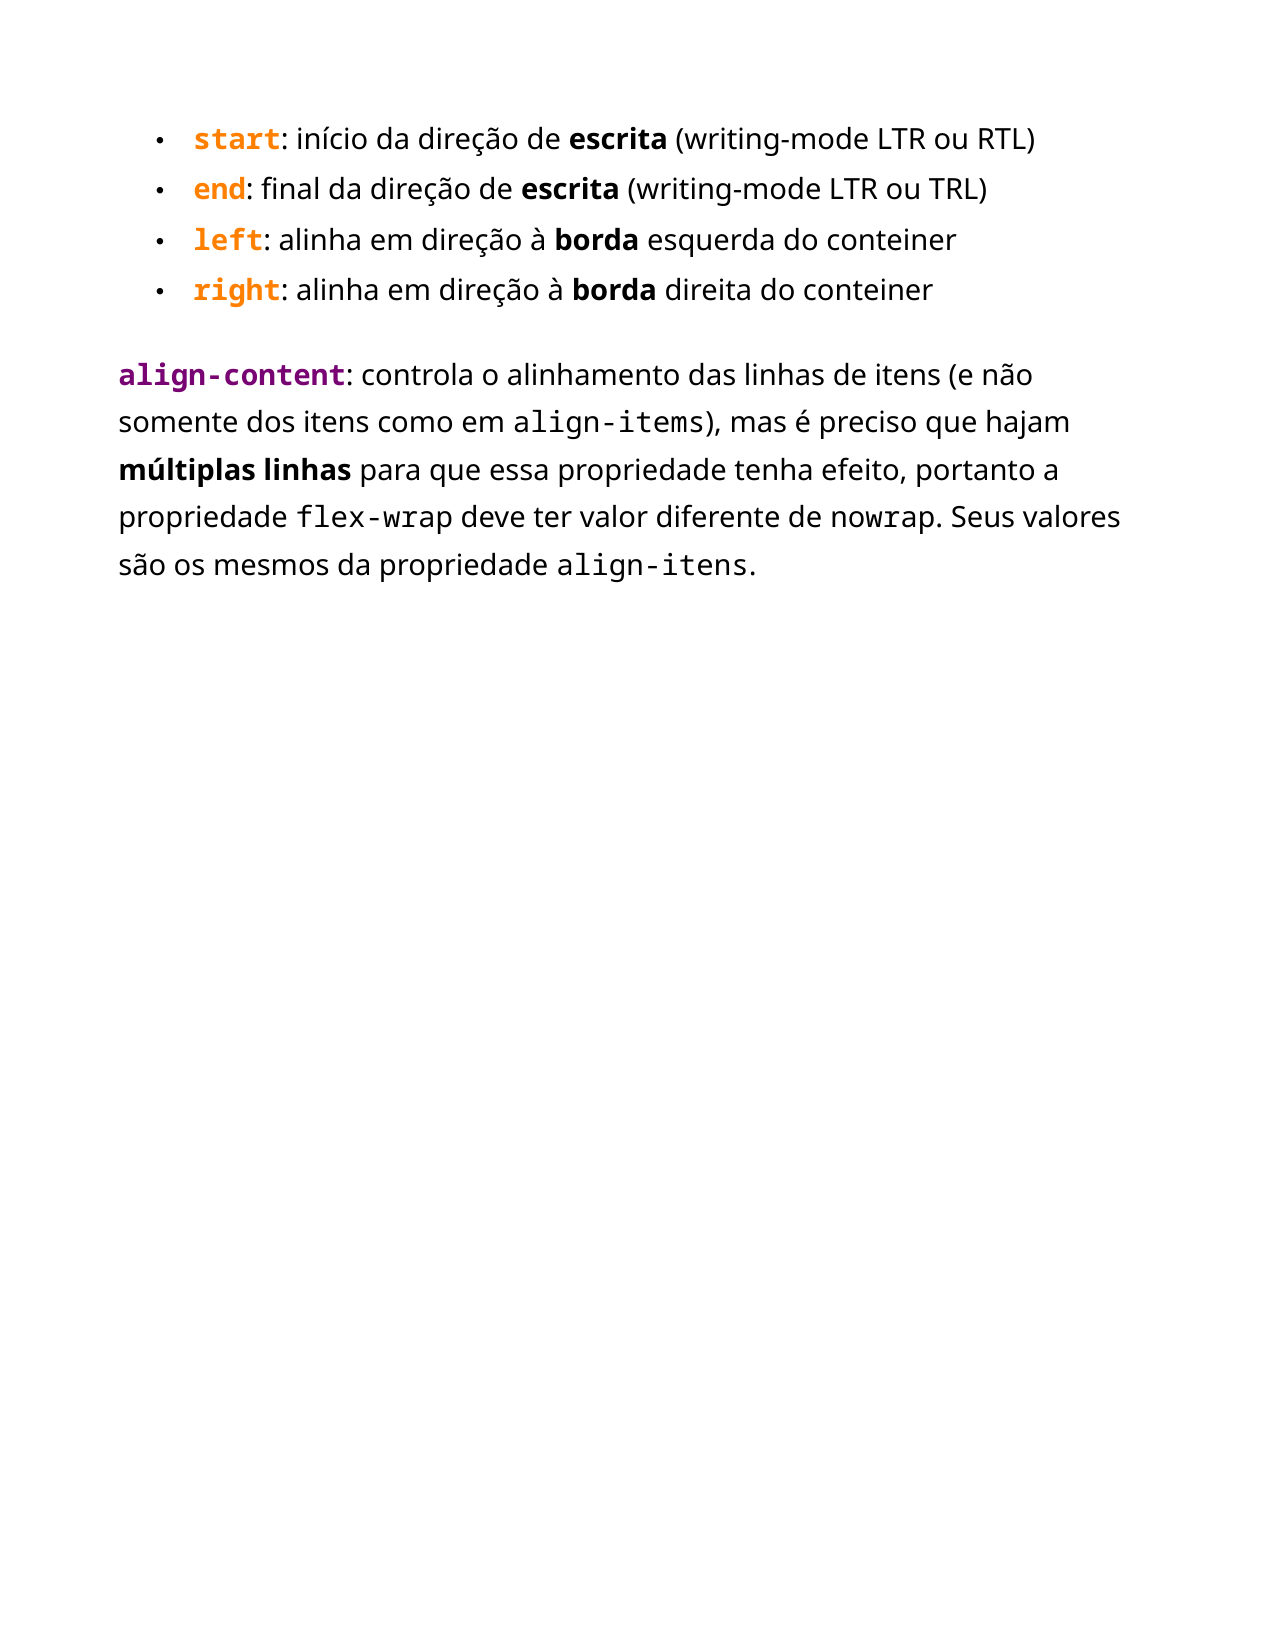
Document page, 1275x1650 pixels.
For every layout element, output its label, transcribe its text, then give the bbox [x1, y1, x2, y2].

list start: início da direção de escrita (writing-mode LTR ou RTL) [156, 118, 1157, 158]
list left: alinha em direção à borda esquerda do conteiner [156, 219, 1157, 258]
text align-content: controla o alinhamento das linhas de itens (e não somente dos itens como em align-items), mas é preciso que hajam múltiplas linhas para que essa propriedade tenha efeito, portanto a propriedade flex-wrap deve ter valor diferente de nowrap. Seus valores são os mesmos da propriedade align-itens. [118, 354, 1157, 584]
list right: alinha em direção à borda direita do conteiner [156, 269, 1157, 309]
list end: final da direção de escrita (writing-mode LTR ou TRL) [156, 168, 1157, 208]
